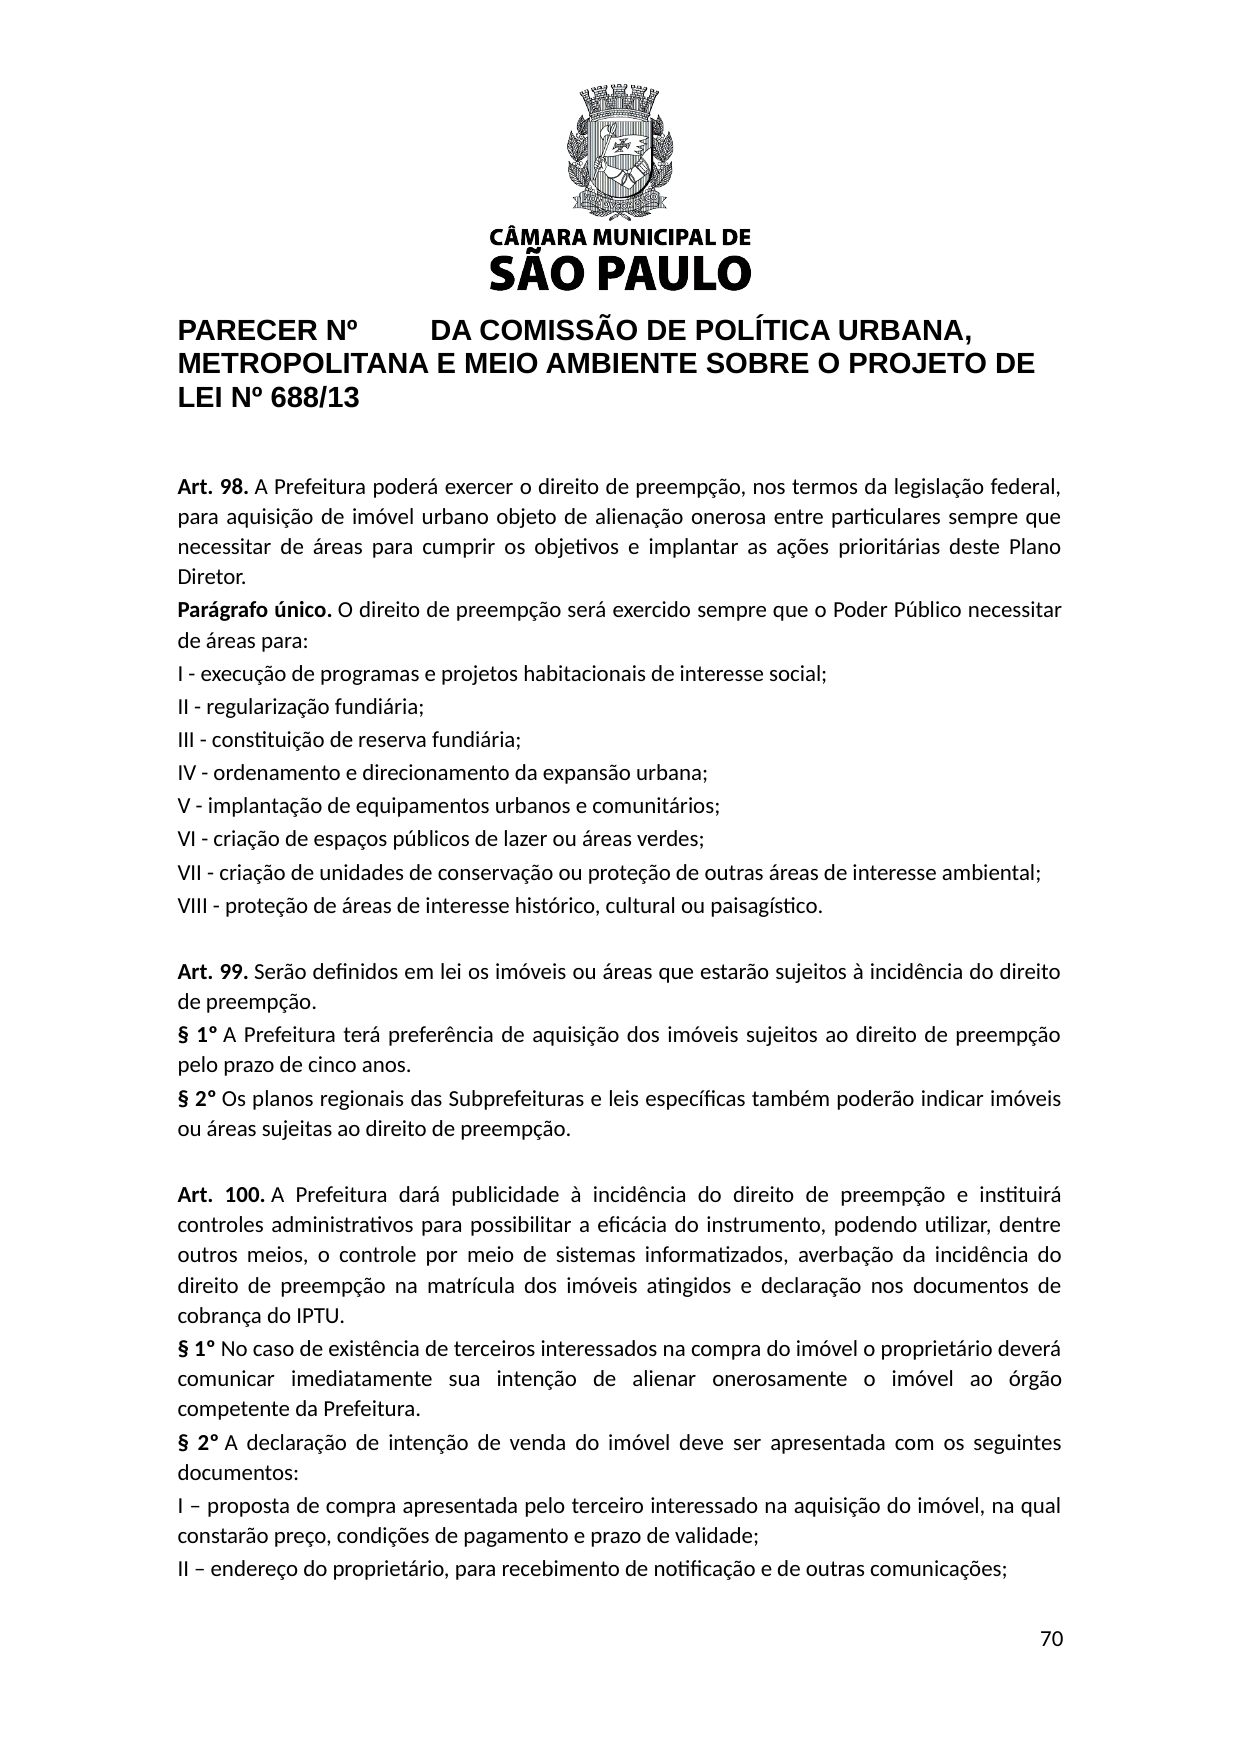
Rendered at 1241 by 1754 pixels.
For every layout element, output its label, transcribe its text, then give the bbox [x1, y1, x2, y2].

text Parágrafo único. O direito de preempção será exercido sempre que o Poder Público necessitar de áreas para: [177, 596, 1063, 654]
text I – proposta de compra apresentada pelo terceiro interessado na aquisição do imóvel, na qual constarão preço, condições de pagamento e prazo de validade; [177, 1491, 1063, 1549]
text I - execução de programas e projetos habitacionais de interesse social; [177, 659, 1063, 687]
text § 1º A Prefeitura terá preferência de aquisição dos imóveis sujeitos ao direito de preempção pelo prazo de cinco anos. [177, 1020, 1063, 1079]
text VI - criação de espaços públicos de lazer ou áreas verdes; [177, 824, 1063, 853]
text § 2º A declaração de intenção de venda do imóvel deve ser apresentada com os seguintes documentos: [177, 1428, 1063, 1486]
text § 1º No caso de existência de terceiros interessados na compra do imóvel o proprietário deverá comunicar imediatamente sua intenção de alienar onerosamente o imóvel ao órgão competente da Prefeitura. [177, 1334, 1063, 1423]
text VII - criação de unidades de conservação ou proteção de outras áreas de interesse ambiental; [177, 858, 1063, 886]
text § 2º Os planos regionais das Subprefeituras e leis específicas também poderão indicar imóveis ou áreas sujeitas ao direito de preempção. [177, 1084, 1063, 1142]
text IV - ordenamento e direcionamento da expansão urbana; [177, 758, 1063, 786]
text II - regularização fundiária; [177, 692, 1063, 720]
picture [488, 83, 752, 292]
text Art. 99. Serão definidos em lei os imóveis ou áreas que estarão sujeitos à incidência do direito de preempção. [177, 957, 1063, 1015]
text III - constituição de reserva fundiária; [177, 725, 1063, 753]
text V - implantação de equipamentos urbanos e comunitários; [177, 791, 1063, 819]
text Art. 100. A Prefeitura dará publicidade à incidência do direito de preempção e instituirá controles administrativos para possibilitar a eficácia do instrumento, podendo utilizar, dentre outros meios, o controle por meio de sistemas informatizados, averbação da incidência do direito de preempção na matrícula dos imóveis atingidos e declaração nos documentos de cobrança do IPTU. [177, 1180, 1063, 1329]
text II – endereço do proprietário, para recebimento de notificação e de outras comunicações; [177, 1554, 1063, 1582]
text VIII - proteção de áreas de interesse histórico, cultural ou paisagístico. [177, 891, 1063, 919]
text Art. 98. A Prefeitura poderá exercer o direito de preempção, nos termos da legislação federal, para aquisição de imóvel urbano objeto de alienação onerosa entre particulares sempre que necessitar de áreas para cumprir os objetivos e implantar as ações prioritárias deste Plano Diretor. [177, 472, 1063, 591]
